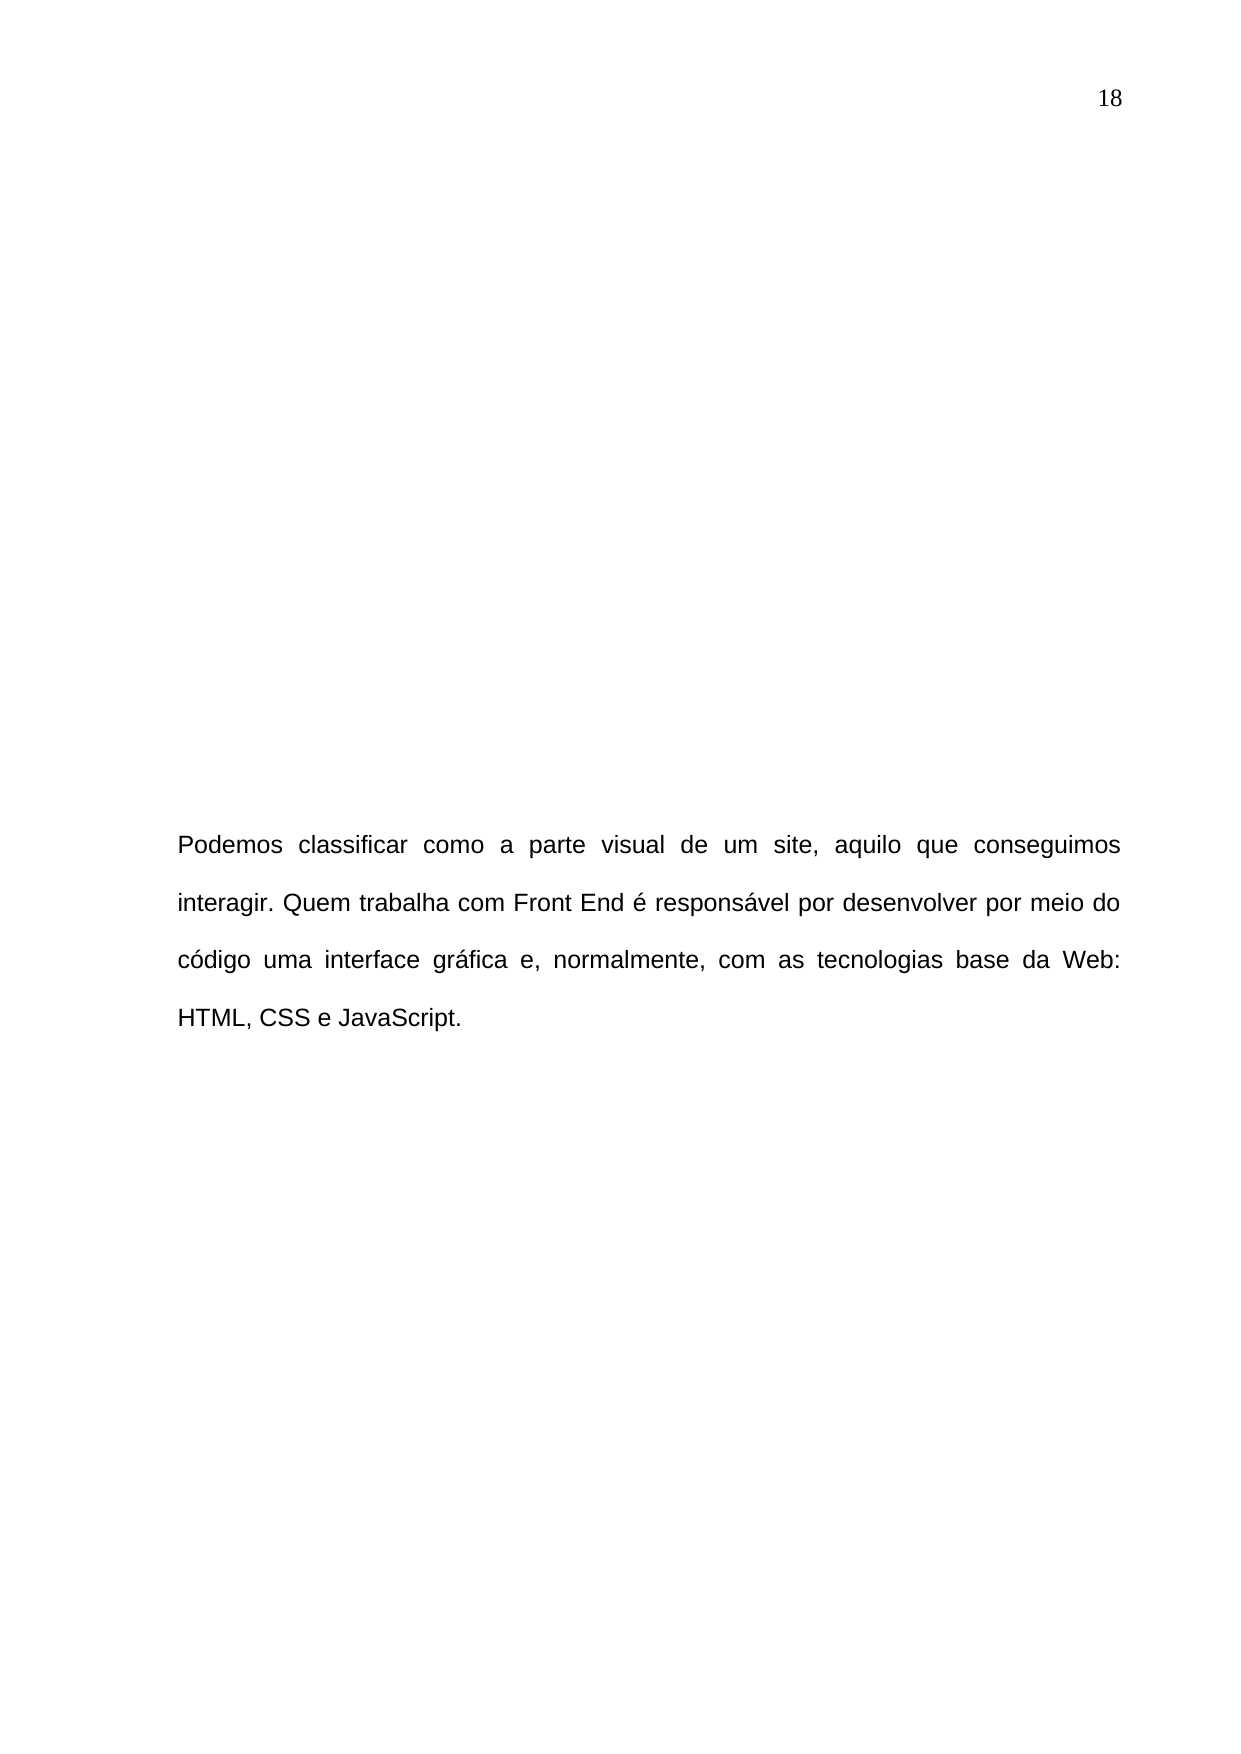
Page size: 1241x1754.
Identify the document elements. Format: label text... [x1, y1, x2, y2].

text Podemos classificar como a parte visual de um site, aquilo que conseguimos interagir. Quem trabalha com Front End é responsável por desenvolver por meio do código uma interface gráfica e, normalmente, com as tecnologias base da Web: HTML, CSS e JavaScript. [177, 830, 1122, 1031]
